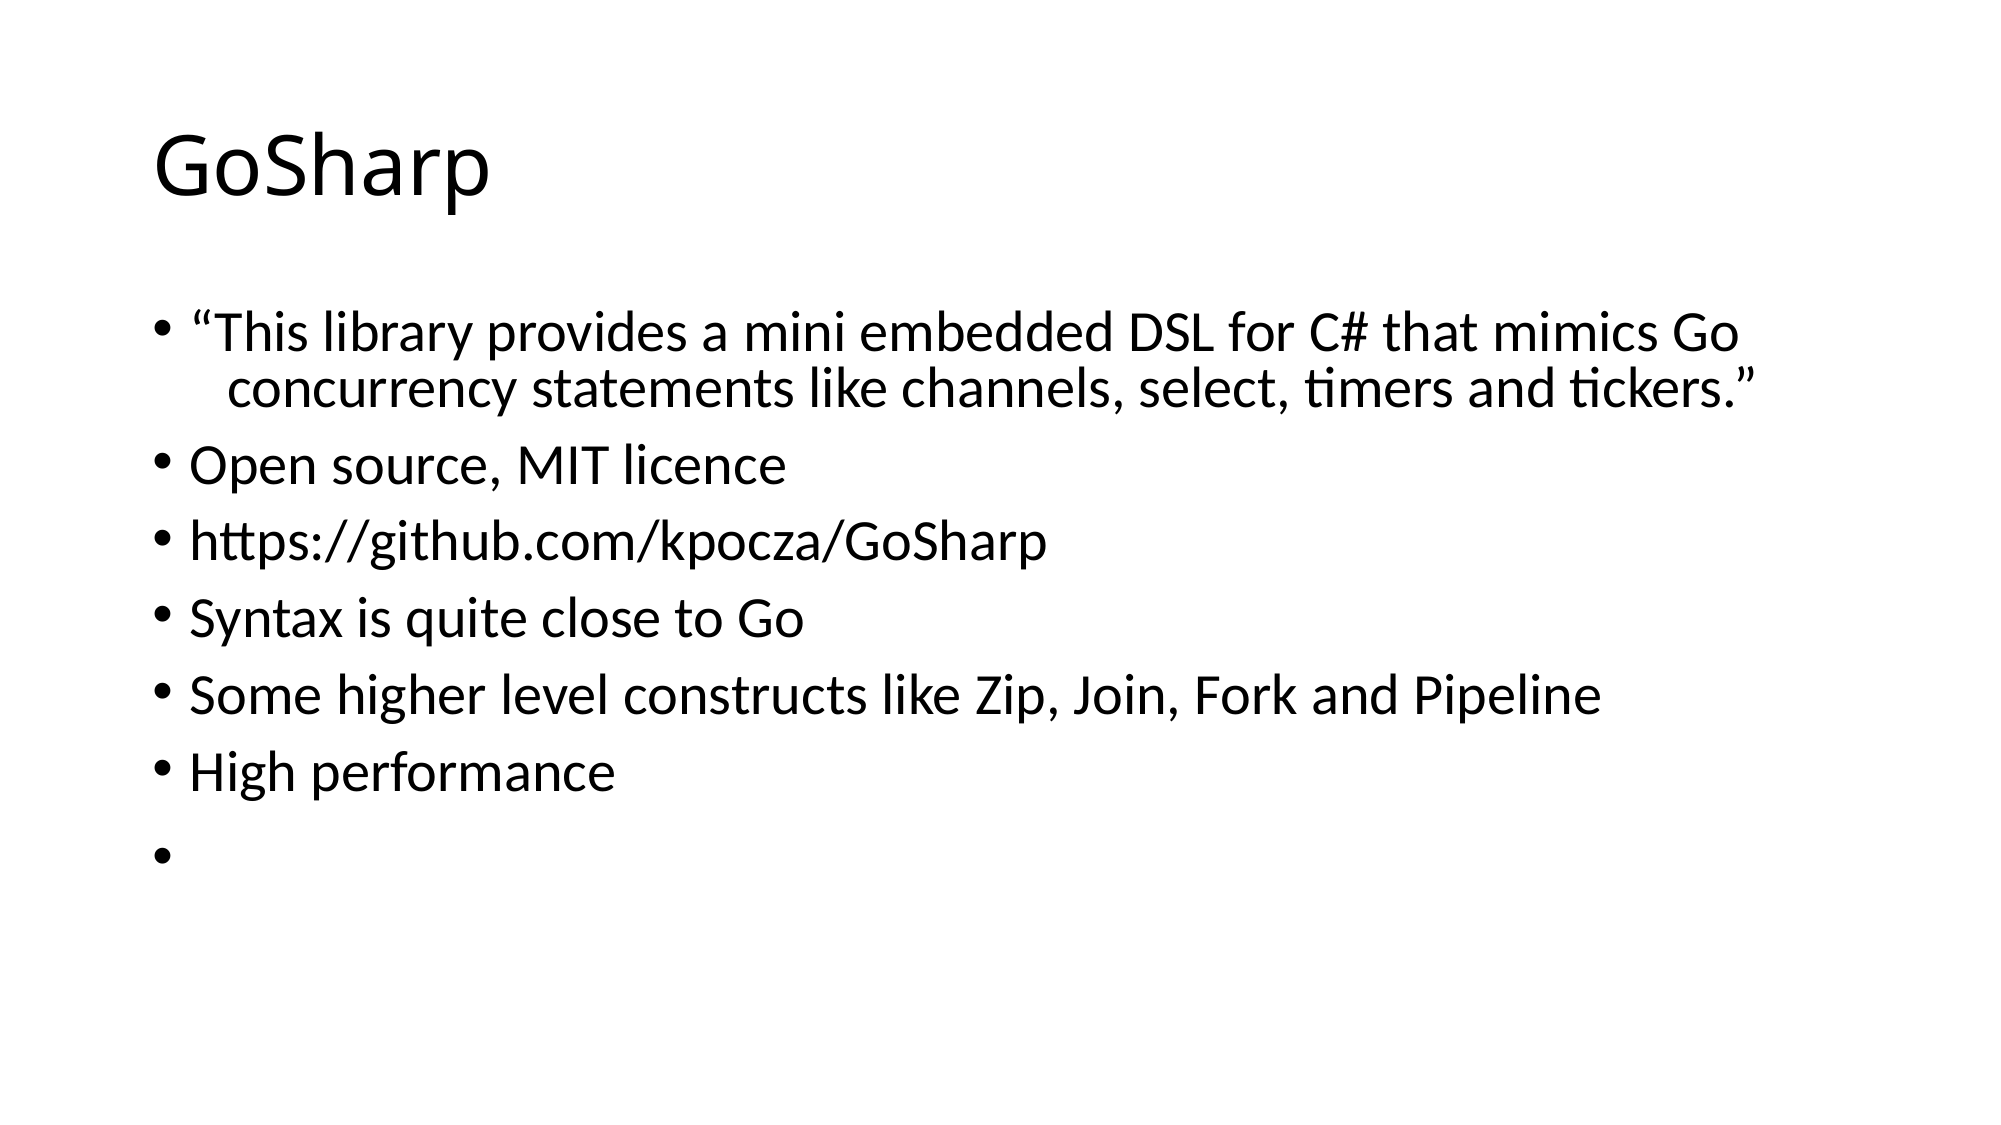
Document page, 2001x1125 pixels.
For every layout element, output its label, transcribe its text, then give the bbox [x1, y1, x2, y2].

title GoSharp [137, 59, 1863, 278]
list “This library provides a mini embedded DSL for C# that mimics Go concurrency statements like channels, select, timers and tickers.” Open source, MIT licence https://github.com/kpocza/GoSharp Syntax is quite close to Go Some higher level constructs like Zip, Join, Fork and Pipeline High performance [137, 299, 1863, 1014]
